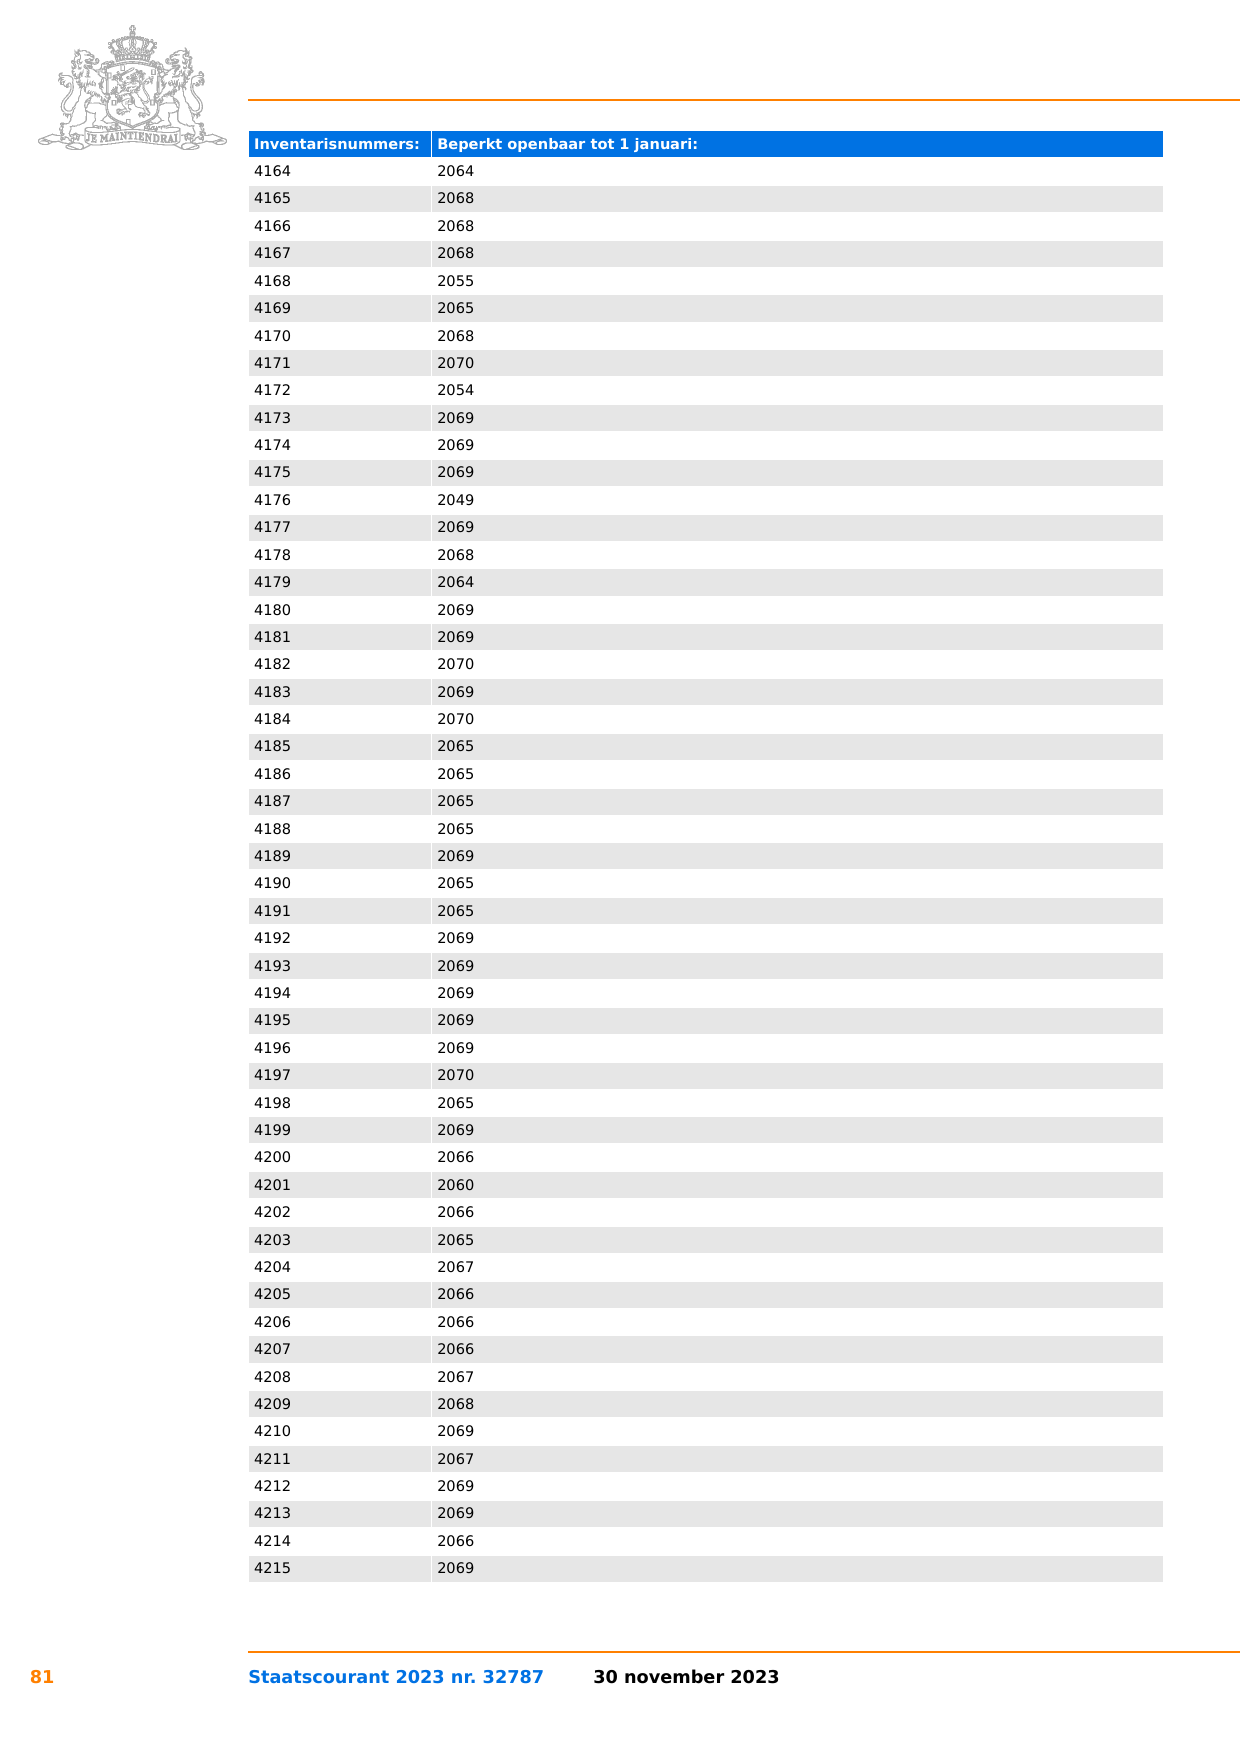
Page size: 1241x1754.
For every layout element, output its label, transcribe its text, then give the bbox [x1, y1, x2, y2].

table_cell 4195 [249, 1008, 431, 1034]
table_cell 2069 [432, 1501, 1163, 1527]
table_cell 4171 [249, 350, 431, 376]
table_cell 2069 [432, 1556, 1163, 1582]
table_cell 2069 [432, 515, 1163, 541]
table_cell 2070 [432, 350, 1163, 376]
table_cell 4214 [249, 1528, 431, 1554]
table_cell 4167 [249, 241, 431, 267]
table_cell 4188 [249, 816, 431, 842]
table_cell 2068 [432, 1391, 1163, 1417]
table_cell 2067 [432, 1446, 1163, 1472]
table_cell 4187 [249, 789, 431, 815]
table_cell 4170 [249, 323, 431, 349]
table_cell 4175 [249, 460, 431, 486]
table_cell 4168 [249, 268, 431, 294]
table_cell 2060 [432, 1172, 1163, 1198]
table_cell 4201 [249, 1172, 431, 1198]
table_cell 2070 [432, 651, 1163, 678]
table_cell 4212 [249, 1473, 431, 1500]
table_cell 2065 [432, 816, 1163, 842]
table_cell 4213 [249, 1501, 431, 1527]
table_cell 4191 [249, 898, 431, 924]
table_cell 2065 [432, 1090, 1163, 1116]
table_cell 4174 [249, 432, 431, 459]
table_cell 4176 [249, 487, 431, 513]
table_cell 4190 [249, 871, 431, 897]
table_cell 4199 [249, 1117, 431, 1143]
table_cell 2069 [432, 843, 1163, 869]
table_cell 2067 [432, 1364, 1163, 1390]
table_cell 4172 [249, 378, 431, 404]
table_cell 4186 [249, 761, 431, 787]
table_cell 2069 [432, 405, 1163, 431]
table_cell 2066 [432, 1336, 1163, 1363]
table_cell 2068 [432, 241, 1163, 267]
table_cell 4179 [249, 569, 431, 596]
table_cell 2069 [432, 624, 1163, 650]
table_cell 2065 [432, 295, 1163, 322]
table_cell 4197 [249, 1063, 431, 1089]
table_cell 2069 [432, 679, 1163, 705]
table_cell 2069 [432, 1035, 1163, 1061]
table_cell 4189 [249, 843, 431, 869]
table_cell 4194 [249, 980, 431, 1007]
table_cell 2065 [432, 898, 1163, 924]
table_cell 2049 [432, 487, 1163, 513]
table_cell 2068 [432, 213, 1163, 239]
table_cell 2054 [432, 378, 1163, 404]
table_cell 4193 [249, 953, 431, 979]
table_cell 4209 [249, 1391, 431, 1417]
table_cell 4184 [249, 706, 431, 733]
table_cell 2065 [432, 1227, 1163, 1253]
table_cell 2066 [432, 1282, 1163, 1308]
table_cell 4169 [249, 295, 431, 322]
table_cell 4166 [249, 213, 431, 239]
table_cell 2064 [432, 569, 1163, 596]
table_cell 2064 [432, 158, 1163, 185]
table_cell 2066 [432, 1528, 1163, 1554]
table_cell 2069 [432, 432, 1163, 459]
table_cell 4207 [249, 1336, 431, 1363]
table_cell 4206 [249, 1309, 431, 1335]
table_cell 4181 [249, 624, 431, 650]
table_cell 4210 [249, 1419, 431, 1445]
table_cell 2070 [432, 706, 1163, 733]
table_cell 2069 [432, 597, 1163, 623]
table_cell 2069 [432, 460, 1163, 486]
table_cell 2069 [432, 1419, 1163, 1445]
table_cell 4165 [249, 186, 431, 212]
table_cell 4182 [249, 651, 431, 678]
table_cell 4198 [249, 1090, 431, 1116]
table_cell 4196 [249, 1035, 431, 1061]
table_cell 4208 [249, 1364, 431, 1390]
table_cell 4183 [249, 679, 431, 705]
table_cell 2069 [432, 953, 1163, 979]
table_cell 2068 [432, 323, 1163, 349]
table_cell 2070 [432, 1063, 1163, 1089]
table_cell 2066 [432, 1309, 1163, 1335]
table_cell 2065 [432, 761, 1163, 787]
table_cell 4205 [249, 1282, 431, 1308]
table_cell 4211 [249, 1446, 431, 1472]
table_cell 2066 [432, 1145, 1163, 1171]
table_cell 2065 [432, 871, 1163, 897]
table_cell 2068 [432, 542, 1163, 568]
table_cell 4192 [249, 925, 431, 952]
table_header Inventarisnummers: [249, 131, 431, 157]
picture [38, 25, 227, 150]
table_cell 4215 [249, 1556, 431, 1582]
table_cell 2067 [432, 1254, 1163, 1281]
table_cell 4177 [249, 515, 431, 541]
table_cell 2069 [432, 925, 1163, 952]
table_cell 2069 [432, 980, 1163, 1007]
table_cell 4178 [249, 542, 431, 568]
table_header Beperkt openbaar tot 1 januari: [432, 131, 1163, 157]
table_cell 4164 [249, 158, 431, 185]
table_cell 2069 [432, 1473, 1163, 1500]
table_cell 2065 [432, 789, 1163, 815]
table_cell 2065 [432, 734, 1163, 760]
table_cell 4203 [249, 1227, 431, 1253]
table_cell 4200 [249, 1145, 431, 1171]
table_cell 2069 [432, 1117, 1163, 1143]
table_cell 4202 [249, 1199, 431, 1226]
table_cell 2068 [432, 186, 1163, 212]
table_cell 4180 [249, 597, 431, 623]
table_cell 4173 [249, 405, 431, 431]
table_cell 2055 [432, 268, 1163, 294]
table_cell 2066 [432, 1199, 1163, 1226]
table_cell 4204 [249, 1254, 431, 1281]
table_cell 4185 [249, 734, 431, 760]
table_cell 2069 [432, 1008, 1163, 1034]
